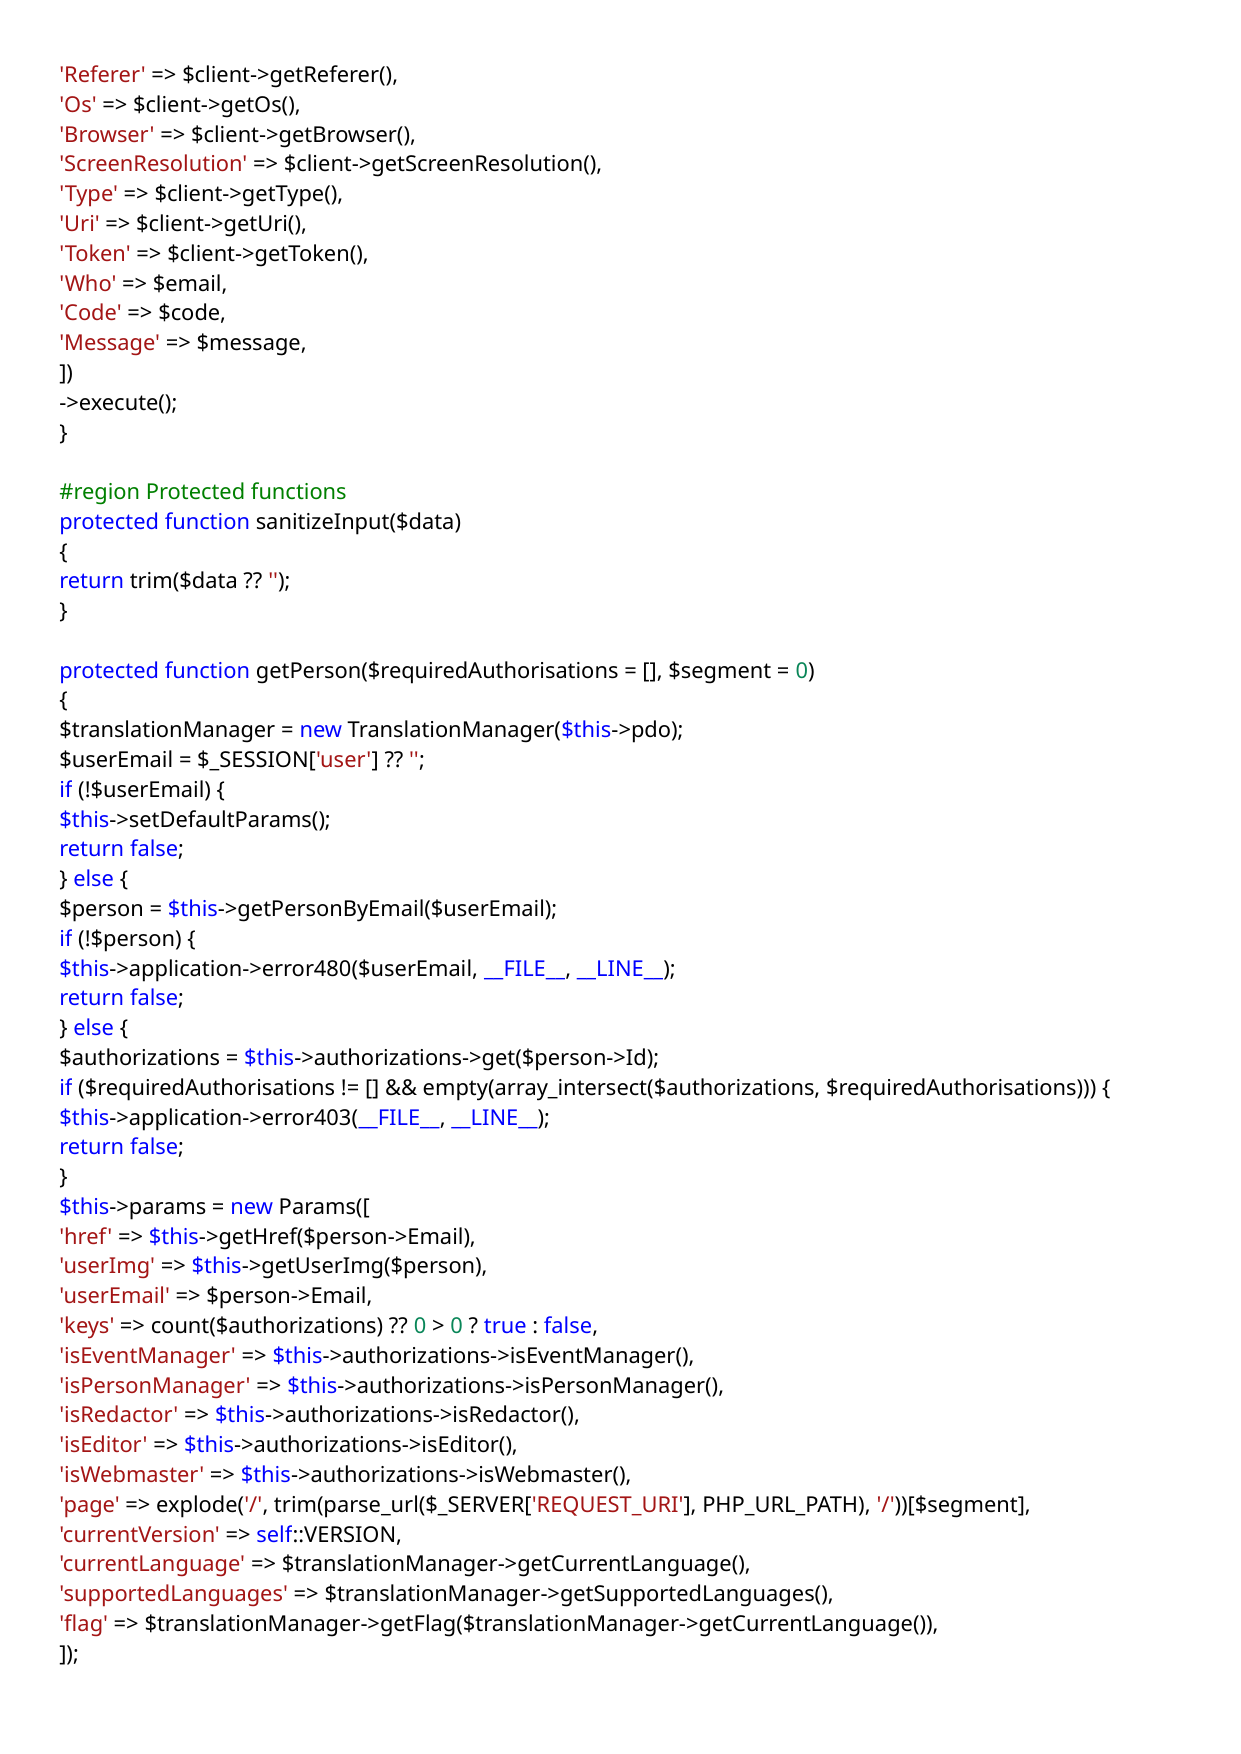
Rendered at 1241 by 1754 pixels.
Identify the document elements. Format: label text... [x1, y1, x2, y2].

text 'ScreenResolution' => $client->getScreenResolution(), [59, 148, 1181, 178]
text } else { [59, 1012, 1181, 1042]
text 'Type' => $client->getType(), [59, 178, 1181, 208]
text 'supportedLanguages' => $translationManager->getSupportedLanguages(), [59, 1578, 1181, 1608]
text $translationManager = new TranslationManager($this->pdo); [59, 714, 1181, 744]
text $userEmail = $_SESSION['user'] ?? ''; [59, 744, 1181, 774]
text 'currentLanguage' => $translationManager->getCurrentLanguage(), [59, 1548, 1181, 1578]
text { [59, 684, 1181, 714]
text 'Token' => $client->getToken(), [59, 238, 1181, 268]
text 'Who' => $email, [59, 268, 1181, 297]
text } [59, 1161, 1181, 1191]
text if (!$userEmail) { [59, 774, 1181, 804]
text return trim($data ?? ''); [59, 565, 1181, 595]
text 'href' => $this->getHref($person->Email), [59, 1221, 1181, 1251]
text } [59, 595, 1181, 625]
text 'isEventManager' => $this->authorizations->isEventManager(), [59, 1340, 1181, 1370]
text 'isPersonManager' => $this->authorizations->isPersonManager(), [59, 1370, 1181, 1399]
text { [59, 536, 1181, 565]
text 'userEmail' => $person->Email, [59, 1280, 1181, 1310]
text $this->application->error403(__FILE__, __LINE__); [59, 1102, 1181, 1131]
text return false; [59, 833, 1181, 863]
text $authorizations = $this->authorizations->get($person->Id); [59, 1042, 1181, 1072]
text $this->params = new Params([ [59, 1191, 1181, 1221]
text 'Os' => $client->getOs(), [59, 89, 1181, 119]
text if ($requiredAuthorisations != [] && empty(array_intersect($authorizations, $requiredAuthorisations))) { [59, 1072, 1181, 1102]
text } [59, 417, 1181, 446]
text return false; [59, 1131, 1181, 1161]
text 'isEditor' => $this->authorizations->isEditor(), [59, 1429, 1181, 1459]
text protected function getPerson($requiredAuthorisations = [], $segment = 0) [59, 655, 1181, 684]
text $person = $this->getPersonByEmail($userEmail); [59, 893, 1181, 923]
text 'Code' => $code, [59, 297, 1181, 327]
text 'isRedactor' => $this->authorizations->isRedactor(), [59, 1399, 1181, 1429]
text 'Browser' => $client->getBrowser(), [59, 119, 1181, 148]
text } else { [59, 863, 1181, 893]
text 'isWebmaster' => $this->authorizations->isWebmaster(), [59, 1459, 1181, 1489]
text 'userImg' => $this->getUserImg($person), [59, 1251, 1181, 1280]
text 'Referer' => $client->getReferer(), [59, 59, 1181, 89]
text ]) [59, 357, 1181, 387]
text $this->application->error480($userEmail, __FILE__, __LINE__); [59, 953, 1181, 982]
text if (!$person) { [59, 923, 1181, 953]
text protected function sanitizeInput($data) [59, 506, 1181, 536]
text 'currentVersion' => self::VERSION, [59, 1519, 1181, 1548]
text 'Uri' => $client->getUri(), [59, 208, 1181, 238]
text $this->setDefaultParams(); [59, 804, 1181, 833]
text ->execute(); [59, 387, 1181, 417]
text ]); [59, 1638, 1181, 1668]
text #region Protected functions [59, 476, 1181, 506]
text 'keys' => count($authorizations) ?? 0 > 0 ? true : false, [59, 1310, 1181, 1340]
text 'flag' => $translationManager->getFlag($translationManager->getCurrentLanguage()), [59, 1608, 1181, 1638]
text return false; [59, 982, 1181, 1012]
text 'Message' => $message, [59, 327, 1181, 357]
text 'page' => explode('/', trim(parse_url($_SERVER['REQUEST_URI'], PHP_URL_PATH), '/'))[$segment], [59, 1489, 1181, 1519]
